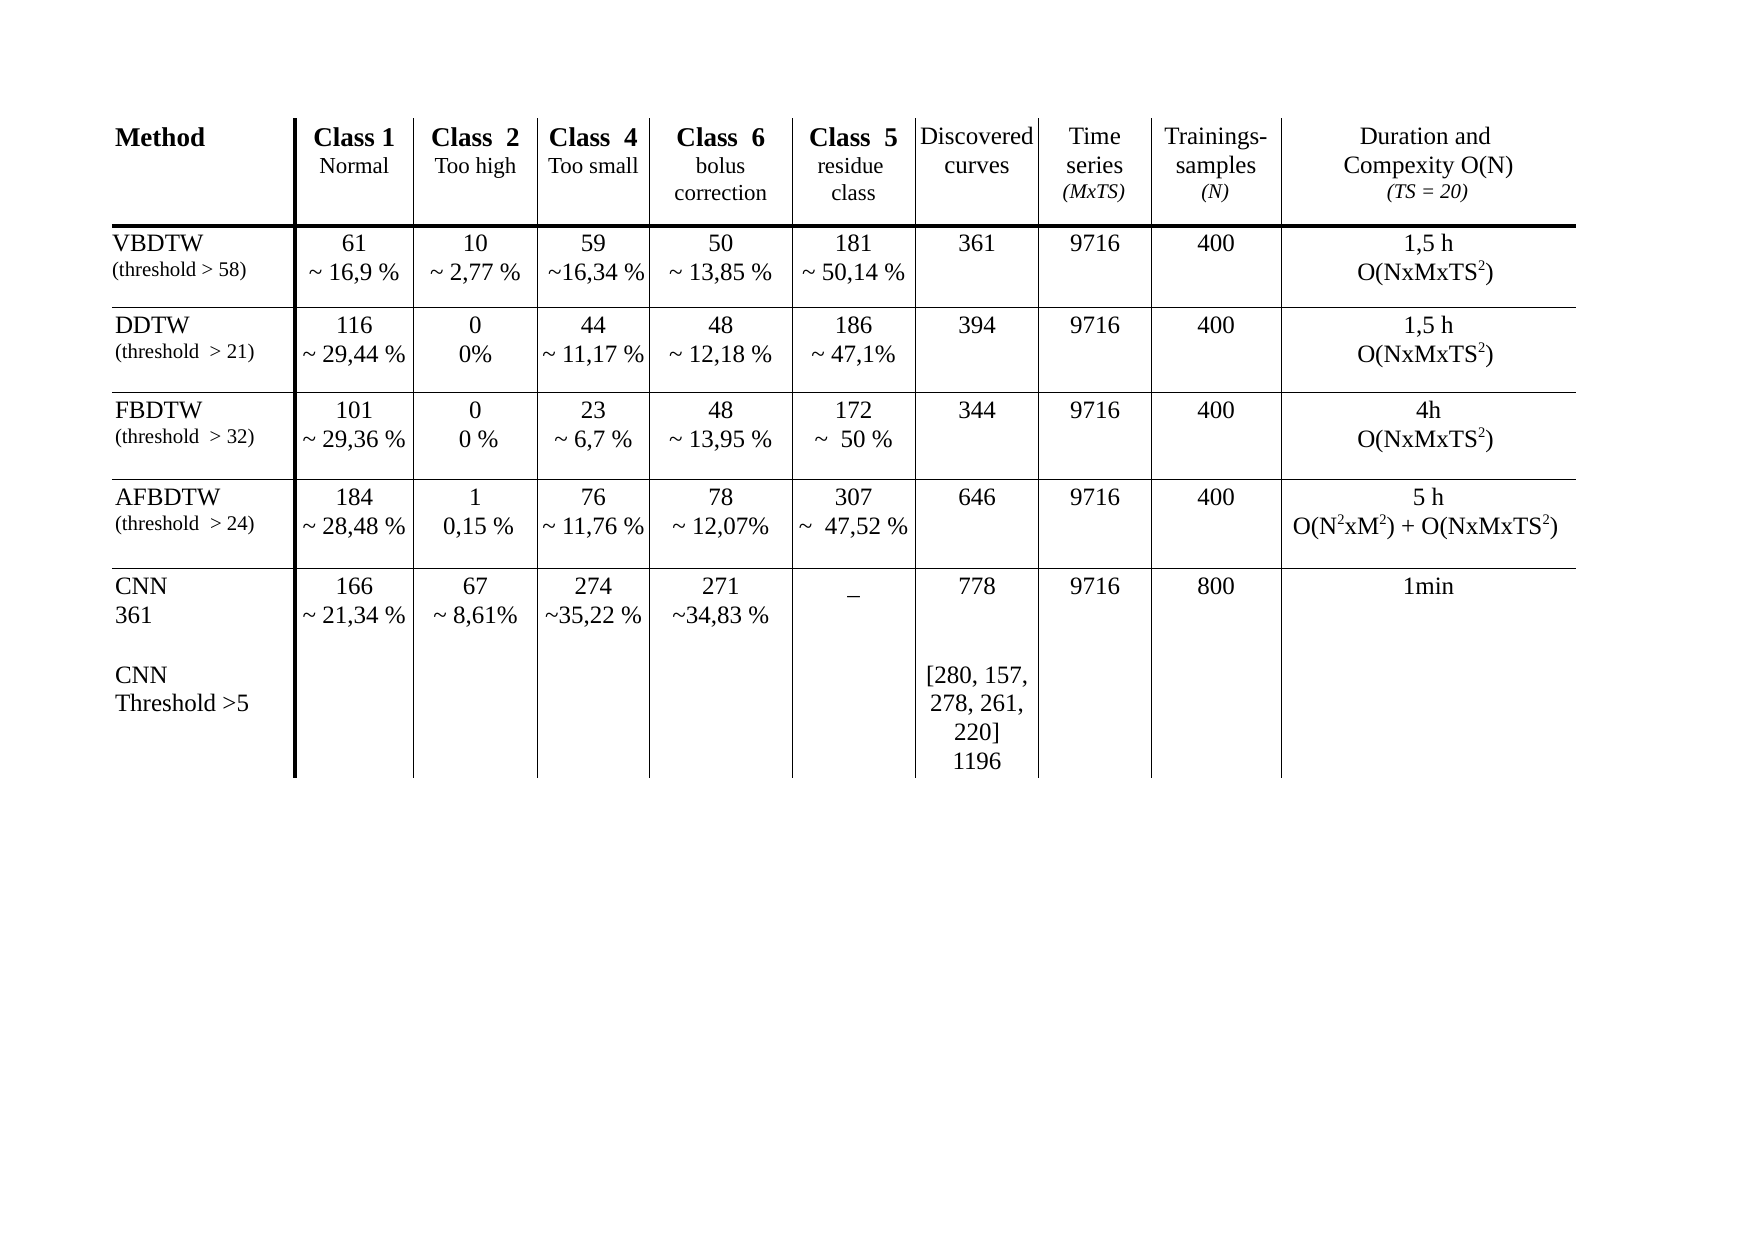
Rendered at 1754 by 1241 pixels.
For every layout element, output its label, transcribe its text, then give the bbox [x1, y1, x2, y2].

table_cell 394 [916, 308, 1038, 392]
table_cell 271 ~34,83 % [650, 569, 792, 657]
table_cell 646 [916, 480, 1038, 568]
table_cell 50 ~ 13,85 % [650, 228, 792, 307]
table_header Class 4 Too small [538, 118, 649, 224]
table_cell 9716 [1039, 393, 1151, 479]
table_cell 400 [1152, 308, 1281, 392]
table_cell [1039, 657, 1151, 778]
table_cell 23 ~ 6,7 % [538, 393, 649, 479]
table_cell 361 [916, 228, 1038, 307]
table_cell 307 ~ 47,52 % [793, 480, 915, 568]
table_cell [297, 657, 413, 778]
table_header Class 2 Too high [414, 118, 537, 224]
table_cell 0 0 % [414, 393, 537, 479]
table_cell 78 ~ 12,07% [650, 480, 792, 568]
table_cell 778 [916, 569, 1038, 657]
table_cell 172 ~ 50 % [793, 393, 915, 479]
table_cell 1,5 h O(NxMxTS2) [1282, 228, 1576, 307]
table_cell 184 ~ 28,48 % [297, 480, 413, 568]
table_cell [650, 657, 792, 778]
table_cell 59 ~16,34 % [538, 228, 649, 307]
table_cell CNN 361 [112, 569, 293, 657]
table_cell [793, 657, 915, 778]
table_cell [414, 657, 537, 778]
table_cell 76 ~ 11,76 % [538, 480, 649, 568]
table_cell _ [793, 569, 915, 657]
table_cell 9716 [1039, 228, 1151, 307]
table_header Trainings-samples (N) [1152, 118, 1281, 224]
table_cell 9716 [1039, 569, 1151, 657]
table_cell FBDTW (threshold > 32) [112, 393, 293, 479]
table_cell AFBDTW (threshold > 24) [112, 480, 293, 568]
table_header Discovered curves [916, 118, 1038, 224]
table_cell 1min [1282, 569, 1576, 657]
table_cell [538, 657, 649, 778]
table_header Duration and Compexity O(N) (TS = 20) [1282, 118, 1576, 224]
table_cell 344 [916, 393, 1038, 479]
table_header Class 1 Normal [297, 118, 413, 224]
table_cell 274 ~35,22 % [538, 569, 649, 657]
table_cell 1,5 h O(NxMxTS2) [1282, 308, 1576, 392]
table_cell DDTW (threshold > 21) [112, 308, 293, 392]
table_header Class 6 bolus correction [650, 118, 792, 224]
table_cell 186 ~ 47,1% [793, 308, 915, 392]
table_cell VBDTW (threshold > 58) [112, 228, 293, 307]
table_cell 9716 [1039, 308, 1151, 392]
table_cell 1 0,15 % [414, 480, 537, 568]
table_cell 400 [1152, 480, 1281, 568]
table_cell 48 ~ 12,18 % [650, 308, 792, 392]
table_cell 67 ~ 8,61% [414, 569, 537, 657]
table_cell 4h O(NxMxTS2) [1282, 393, 1576, 479]
table_cell 116 ~ 29,44 % [297, 308, 413, 392]
table_header Method [112, 118, 293, 224]
table_cell 101 ~ 29,36 % [297, 393, 413, 479]
table_cell [280, 157, 278, 261, 220] 1196 [916, 657, 1038, 778]
table_cell 61 ~ 16,9 % [297, 228, 413, 307]
table_cell 0 0% [414, 308, 537, 392]
table_header Class 5 residue class [793, 118, 915, 224]
table_cell 181 ~ 50,14 % [793, 228, 915, 307]
table_cell 166 ~ 21,34 % [297, 569, 413, 657]
table_cell 44 ~ 11,17 % [538, 308, 649, 392]
table_cell 48 ~ 13,95 % [650, 393, 792, 479]
table_cell CNN Threshold >5 [112, 657, 293, 778]
table_cell 5 h O(N2xM2) + O(NxMxTS2) [1282, 480, 1576, 568]
table_cell 400 [1152, 228, 1281, 307]
table_cell 800 [1152, 569, 1281, 657]
table_header Time series (MxTS) [1039, 118, 1151, 224]
table_cell [1282, 657, 1576, 778]
table_cell 9716 [1039, 480, 1151, 568]
table_cell 10 ~ 2,77 % [414, 228, 537, 307]
table_cell [1152, 657, 1281, 778]
table_cell 400 [1152, 393, 1281, 479]
